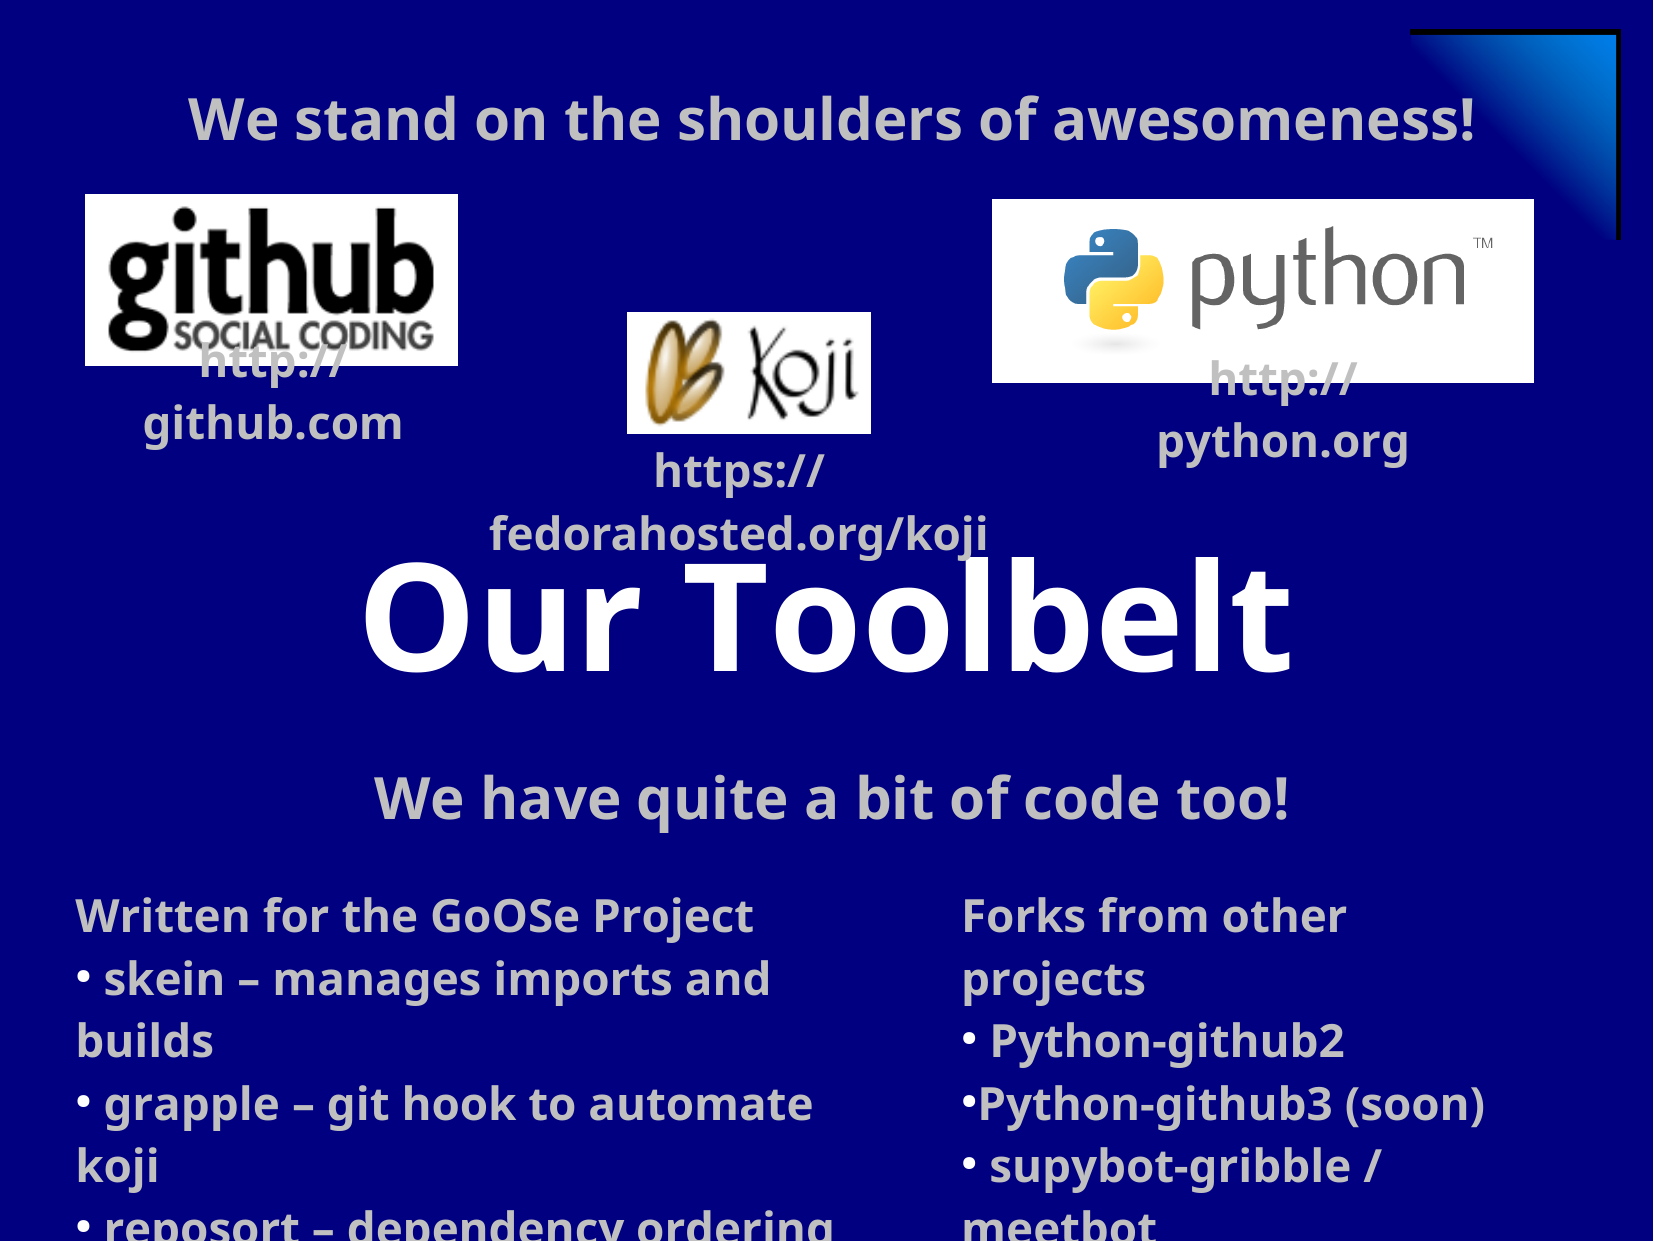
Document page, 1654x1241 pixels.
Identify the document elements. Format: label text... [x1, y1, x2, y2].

text_box http://github.com [71, 360, 475, 421]
text_box We have quite a bit of code too! [105, 759, 1561, 835]
text_box We stand on the shoulders of awesomeness! [105, 80, 1410, 156]
text_box Forks from other projects Python-github2 Python-github3 (soon) supybot-gribble / meetbot [961, 883, 1532, 1121]
text_box Written for the GoOSe Project skein – manages imports and builds grapple – git hook to automate koji reposort – dependency ordering (alpha) [75, 883, 901, 1241]
subtitle Our Toolbelt [82, 515, 1571, 711]
picture [85, 194, 458, 360]
picture [627, 312, 871, 431]
text_box https://fedorahosted.org/koji [421, 431, 1057, 506]
picture [992, 29, 1621, 383]
text_box http://python.org [1081, 378, 1485, 439]
